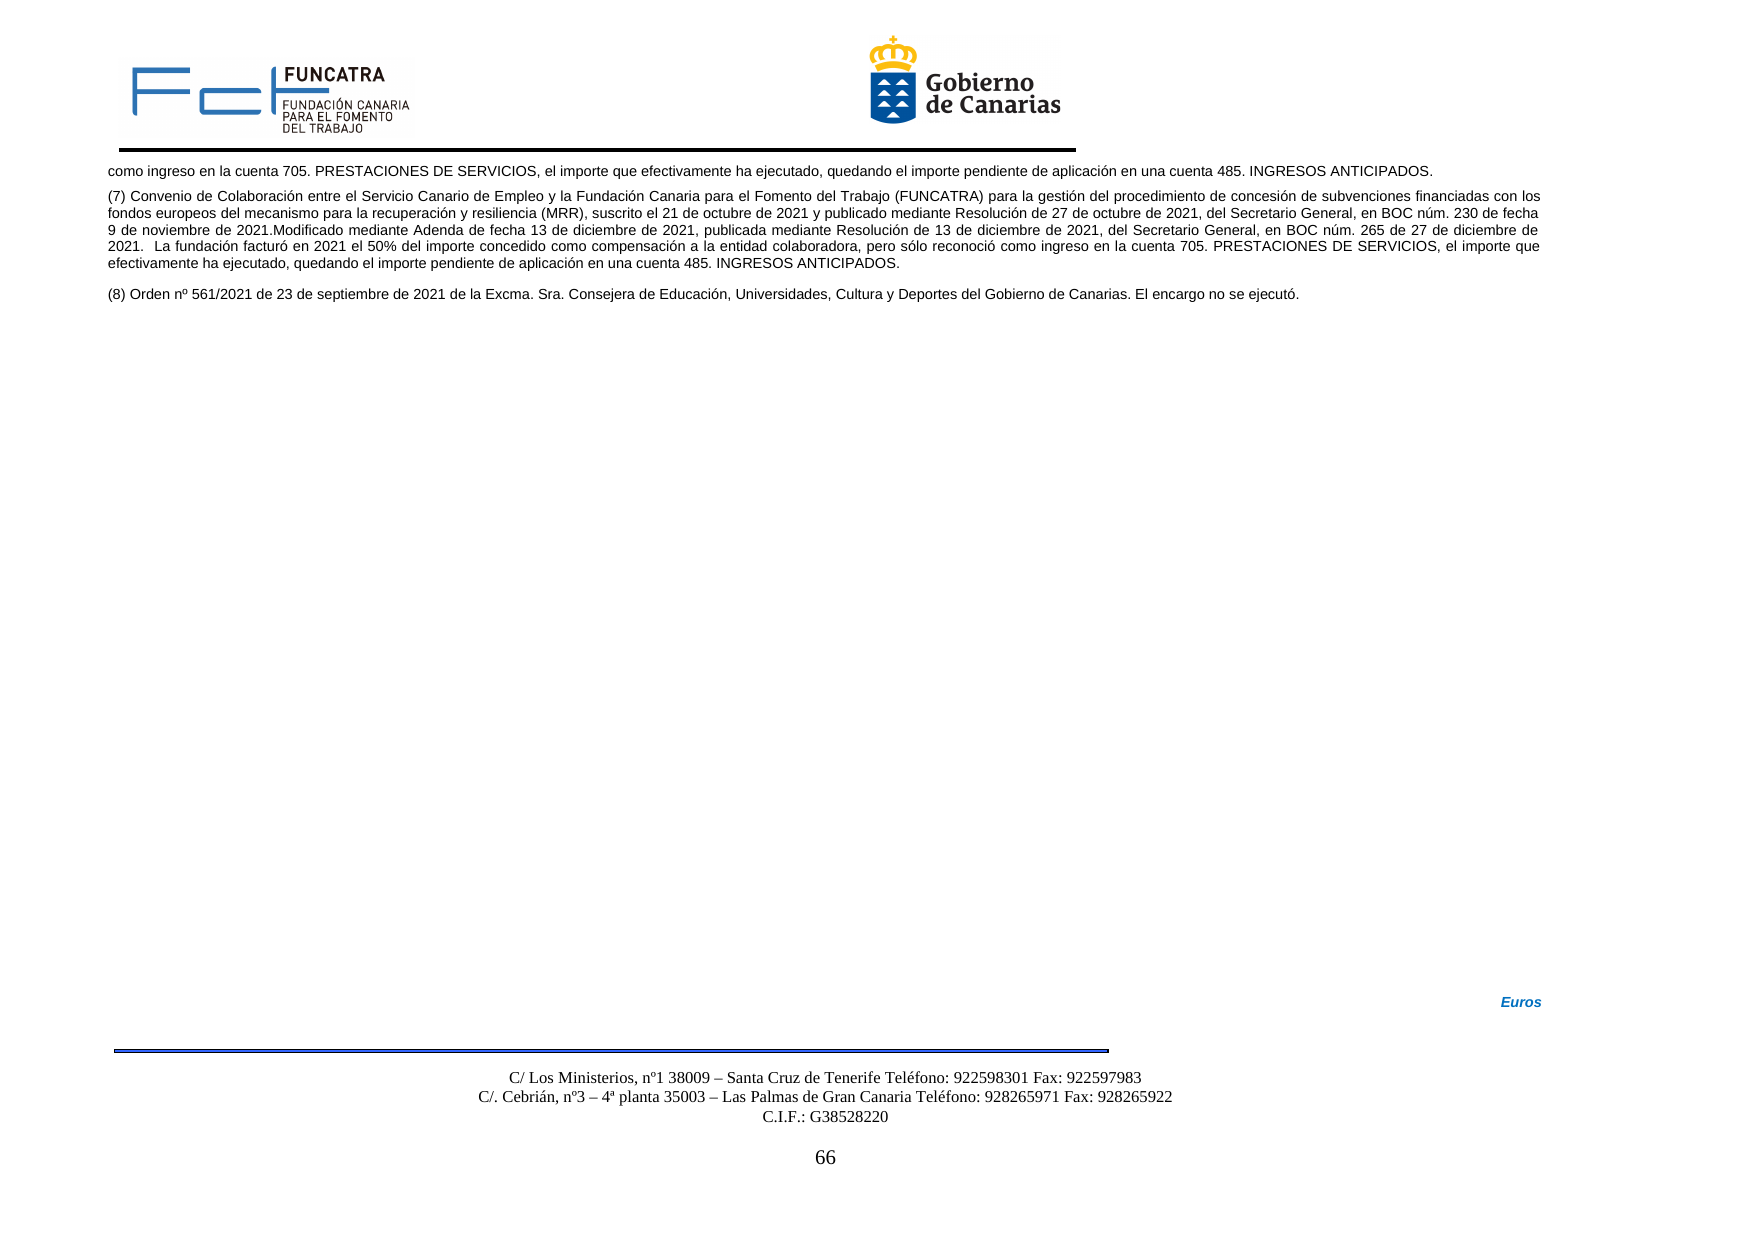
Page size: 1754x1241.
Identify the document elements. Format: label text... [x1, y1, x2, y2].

table_header [919, 986, 1034, 1018]
table_cell (7) Convenio de Colaboración entre el Servicio Canario de Empleo y la Fundación Canaria para el Fomento del Trabajo (FUNCATRA) para la gestión del procedimiento de concesión de subvenciones financiadas con los fondos europeos del mecanismo para la recuperación y resiliencia (MRR), suscrito el 21 de octubre de 2021 y publicado mediante Resolución de 27 de octubre de 2021, del Secretario General, en BOC núm. 230 de fecha 9 de noviembre de 2021.Modificado mediante Adenda de fecha 13 de diciembre de 2021, publicada mediante Resolución de 13 de diciembre de 2021, del Secretario General, en BOC núm. 265 de 27 de diciembre de 2021. La fundación facturó en 2021 el 50% del importe concedido como compensación a la entidad colaboradora, pero sólo reconoció como ingreso en la cuenta 705. PRESTACIONES DE SERVICIOS, el importe que efectivamente ha ejecutado, quedando el importe pendiente de aplicación en una cuenta 485. INGRESOS ANTICIPADOS. [100, 179, 1550, 271]
table_header [713, 986, 816, 1018]
table_cell (8) Orden nº 561/2021 de 23 de septiembre de 2021 de la Excma. Sra. Consejera de Educación, Universidades, Cultura y Deportes del Gobierno de Canarias. El encargo no se ejecutó. [100, 271, 1550, 303]
table_header [610, 986, 713, 1018]
table_header [418, 986, 521, 1018]
picture [869, 35, 1061, 124]
table_header Euros [1446, 986, 1550, 1018]
table_header [1343, 986, 1446, 1018]
table_header [816, 986, 919, 1018]
table_header [1240, 986, 1343, 1018]
picture [118, 57, 415, 138]
table_header [521, 986, 610, 1018]
table_header [1034, 986, 1137, 1018]
table_cell como ingreso en la cuenta 705. PRESTACIONES DE SERVICIOS, el importe que efectivamente ha ejecutado, quedando el importe pendiente de aplicación en una cuenta 485. INGRESOS ANTICIPADOS. [100, 163, 1550, 179]
table_header [1137, 986, 1240, 1018]
table_header [100, 986, 418, 1018]
